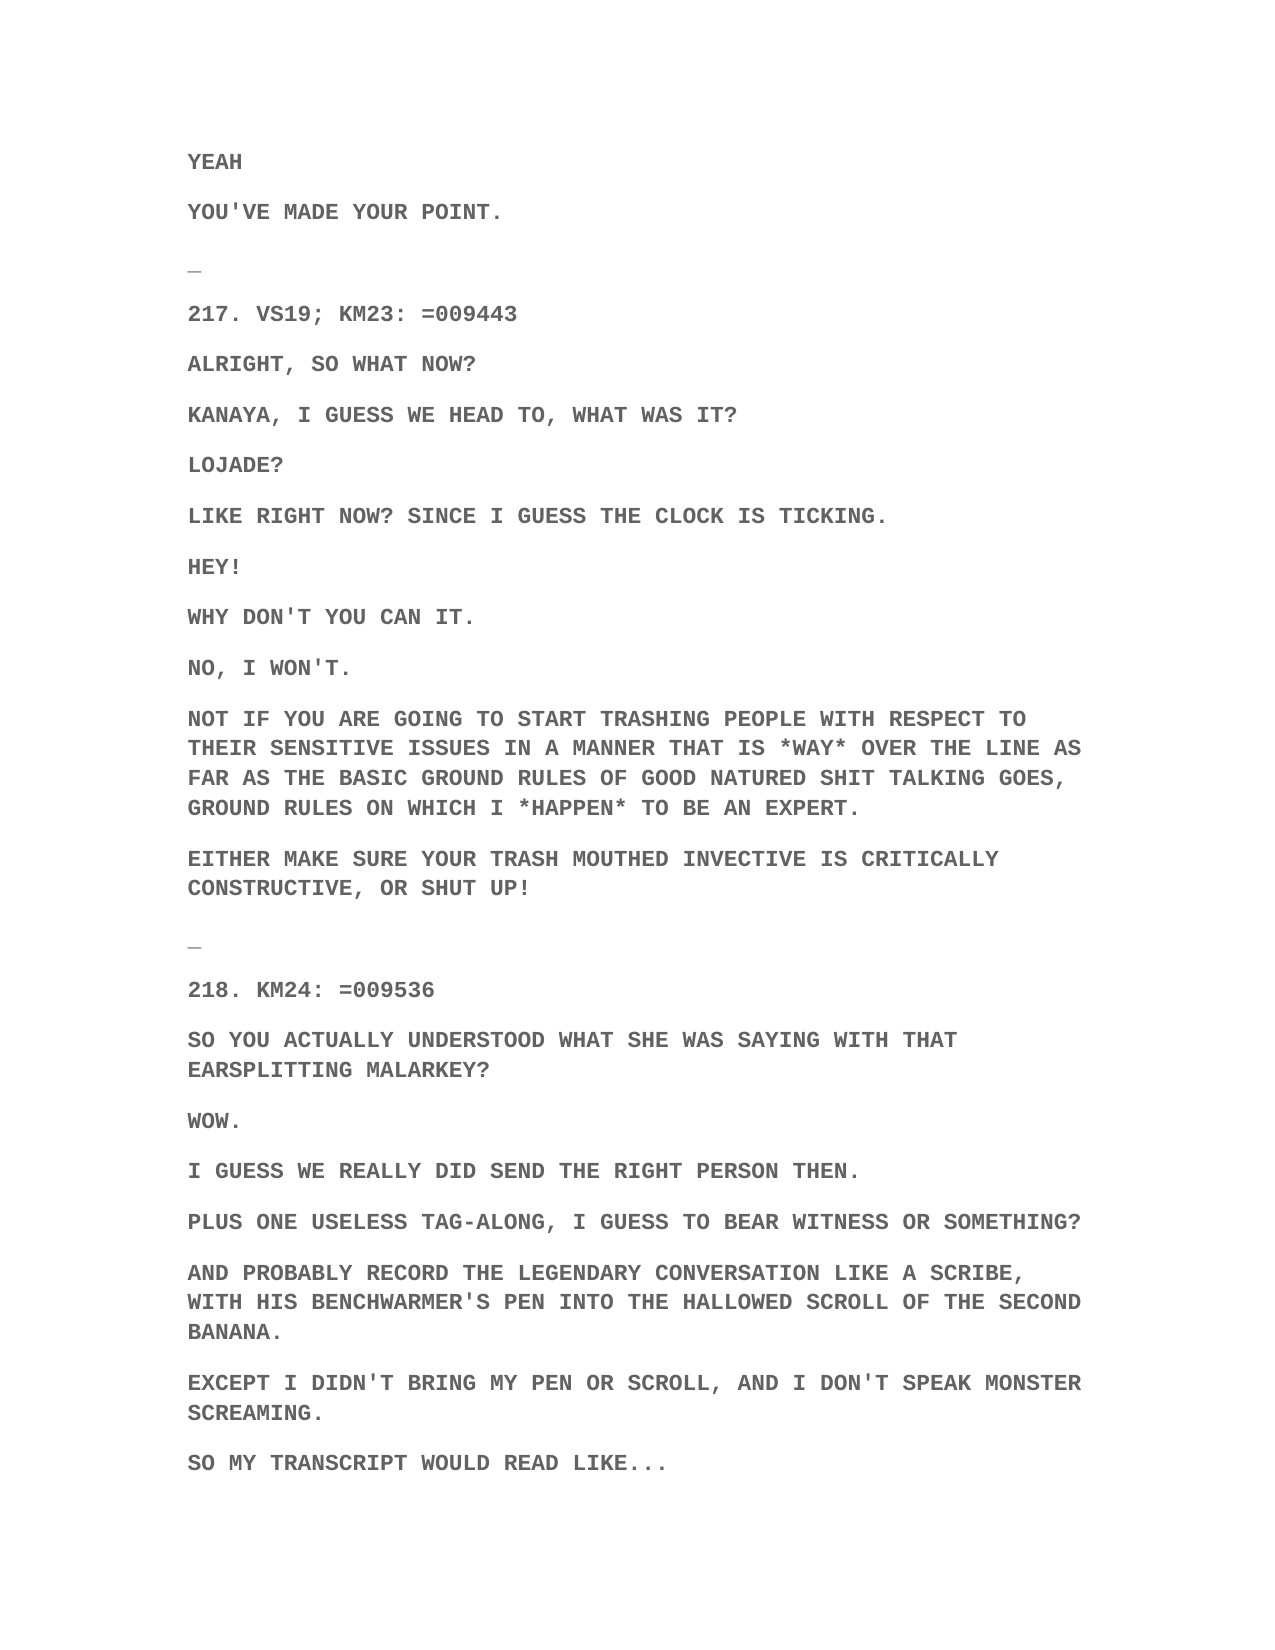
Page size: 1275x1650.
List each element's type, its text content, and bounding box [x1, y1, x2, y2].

text NO, I WON'T. [187, 656, 1087, 682]
text PLUS ONE USELESS TAG-ALONG, I GUESS TO BEAR WITNESS OR SOMETHING? [187, 1210, 1087, 1236]
text AND PROBABLY RECORD THE LEGENDARY CONVERSATION LIKE A SCRIBE, WITH HIS BENCHWARMER'S PEN INTO THE HALLOWED SCROLL OF THE SECOND BANANA. [187, 1261, 1087, 1346]
text SO YOU ACTUALLY UNDERSTOOD WHAT SHE WAS SAYING WITH THAT EARSPLITTING MALARKEY? [187, 1028, 1087, 1084]
text _ [187, 251, 1087, 277]
text 217. VS19; KM23: =009443 [187, 302, 1087, 328]
text ALRIGHT, SO WHAT NOW? [187, 352, 1087, 378]
text LOJADE? [187, 454, 1087, 480]
text YEAH [187, 150, 1087, 176]
text WHY DON'T YOU CAN IT. [187, 606, 1087, 632]
text KANAYA, I GUESS WE HEAD TO, WHAT WAS IT? [187, 403, 1087, 429]
text YOU'VE MADE YOUR POINT. [187, 201, 1087, 227]
text EITHER MAKE SURE YOUR TRASH MOUTHED INVECTIVE IS CRITICALLY CONSTRUCTIVE, OR SHUT UP! [187, 847, 1087, 903]
text I GUESS WE REALLY DID SEND THE RIGHT PERSON THEN. [187, 1159, 1087, 1186]
text LIKE RIGHT NOW? SINCE I GUESS THE CLOCK IS TICKING. [187, 504, 1087, 530]
text _ [187, 927, 1087, 953]
text NOT IF YOU ARE GOING TO START TRASHING PEOPLE WITH RESPECT TO THEIR SENSITIVE ISSUES IN A MANNER THAT IS *WAY* OVER THE LINE AS FAR AS THE BASIC GROUND RULES OF GOOD NATURED SHIT TALKING GOES, GROUND RULES ON WHICH I *HAPPEN* TO BE AN EXPERT. [187, 707, 1087, 822]
text EXCEPT I DIDN'T BRING MY PEN OR SCROLL, AND I DON'T SPEAK MONSTER SCREAMING. [187, 1371, 1087, 1427]
text HEY! [187, 555, 1087, 581]
text 218. KM24: =009536 [187, 978, 1087, 1004]
text SO MY TRANSCRIPT WOULD READ LIKE... [187, 1451, 1087, 1477]
text WOW. [187, 1109, 1087, 1135]
